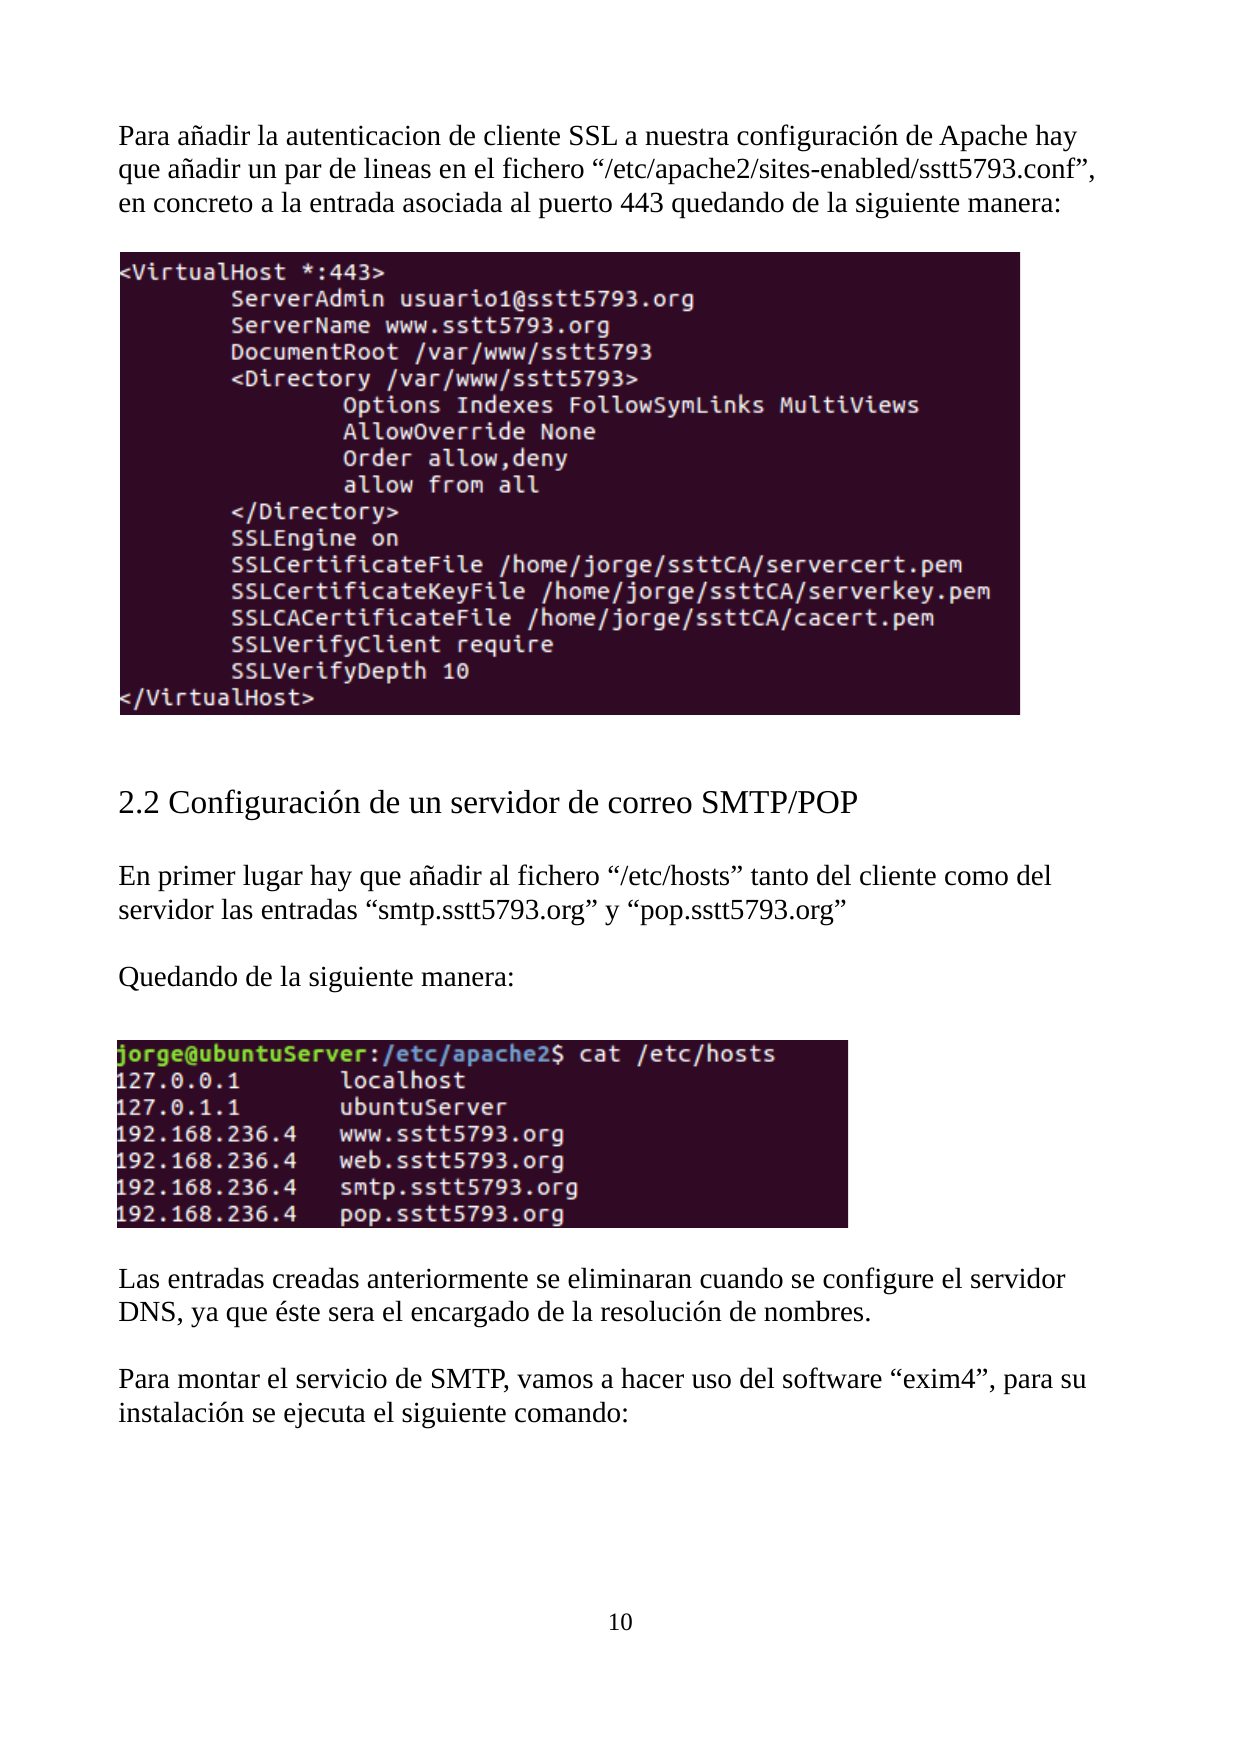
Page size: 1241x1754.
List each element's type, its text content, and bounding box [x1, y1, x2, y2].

text 2.2 Configuración de un servidor de correo SMTP/POP [118, 782, 1122, 820]
text Quedando de la siguiente manera: [118, 959, 1122, 993]
picture [120, 252, 1020, 715]
text Para montar el servicio de SMTP, vamos a hacer uso del software “exim4”, para su instalación se ejecuta el siguiente comando: [118, 1362, 1122, 1429]
picture [117, 1040, 849, 1228]
text En primer lugar hay que añadir al fichero “/etc/hosts” tanto del cliente como del servidor las entradas “smtp.sstt5793.org” y “pop.sstt5793.org” [118, 858, 1122, 926]
text Para añadir la autenticacion de cliente SSL a nuestra configuración de Apache hay que añadir un par de lineas en el fichero “/etc/apache2/sites-enabled/sstt5793.conf”, en concreto a la entrada asociada al puerto 443 quedando de la siguiente manera: [118, 118, 1122, 219]
text Las entradas creadas anteriormente se eliminaran cuando se configure el servidor DNS, ya que éste sera el encargado de la resolución de nombres. [118, 1261, 1122, 1328]
